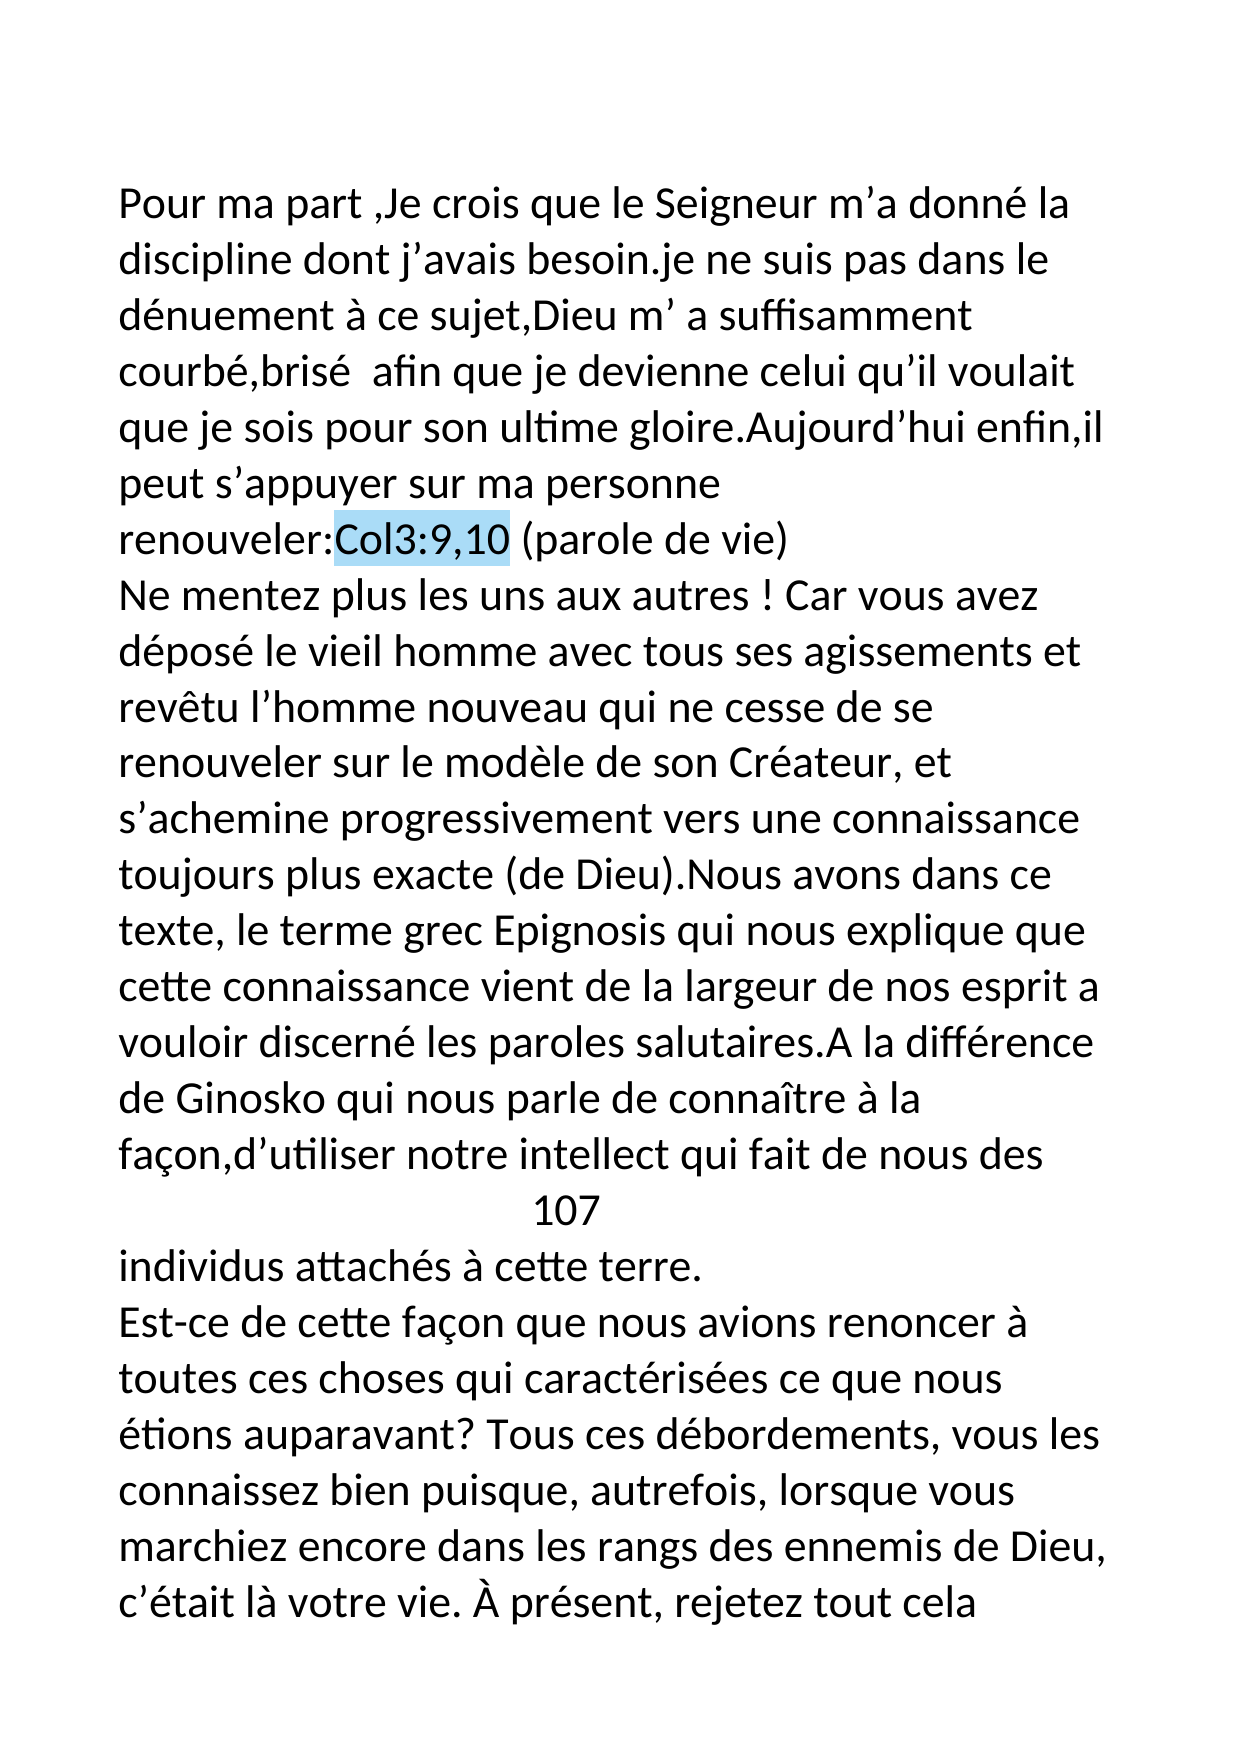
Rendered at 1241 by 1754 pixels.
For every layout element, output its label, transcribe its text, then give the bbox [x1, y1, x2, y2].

text individus attachés à cette terre. [118, 1237, 1122, 1293]
text Est-ce de cette façon que nous avions renoncer à toutes ces choses qui caractérisées ce que nous étions auparavant? Tous ces débordements, vous les connaissez bien puisque, autrefois, lorsque vous marchiez encore dans les rangs des ennemis de Dieu, c’était là votre vie. À présent, rejetez tout cela [118, 1293, 1122, 1628]
text 107 [118, 1181, 1122, 1237]
text Ne mentez plus les uns aux autres ! Car vous avez déposé le vieil homme avec tous ses agissements et revêtu l’homme nouveau qui ne cesse de se renouveler sur le modèle de son Créateur, et s’achemine progressivement vers une connaissance toujours plus exacte (de Dieu).Nous avons dans ce texte, le terme grec Epignosis qui nous explique que cette connaissance vient de la largeur de nos esprit a vouloir discerné les paroles salutaires.A la différence de Ginosko qui nous parle de connaître à la façon,d’utiliser notre intellect qui fait de nous des [118, 566, 1122, 1181]
text Pour ma part ,Je crois que le Seigneur m’a donné la discipline dont j’avais besoin.je ne suis pas dans le dénuement à ce sujet,Dieu m’ a suffisamment courbé,brisé afin que je devienne celui qu’il voulait que je sois pour son ultime gloire.Aujourd’hui enfin,il peut s’appuyer sur ma personne renouveler:Col3:9,10 (parole de vie) [118, 174, 1122, 566]
